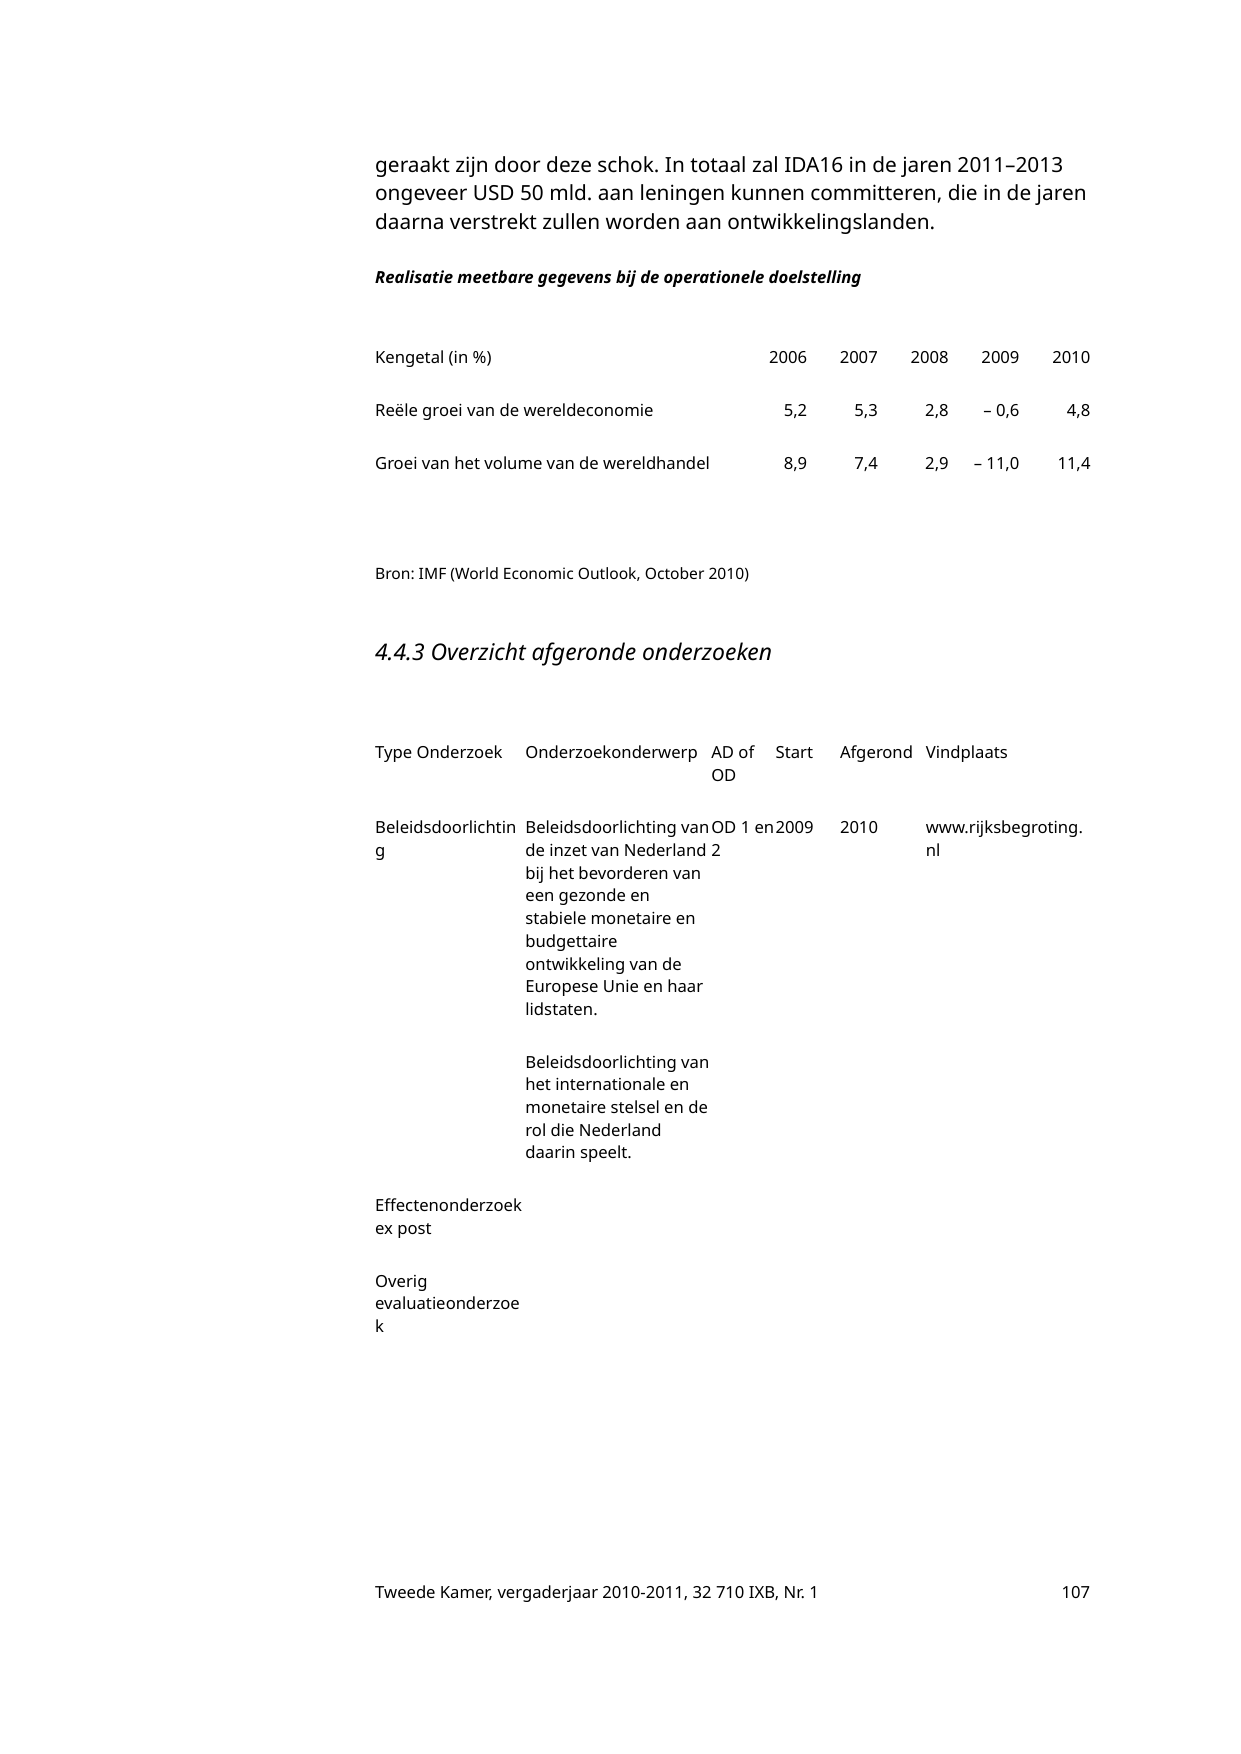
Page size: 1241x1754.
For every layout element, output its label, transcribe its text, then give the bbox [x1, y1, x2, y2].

table_cell www.rijksbegroting.nl [926, 816, 1090, 1194]
table_cell [711, 1269, 775, 1367]
table_cell OD 1 en 2 [711, 816, 775, 1194]
table_cell – 11,0 [949, 451, 1019, 504]
subtitle 4.4.3 Overzicht afgeronde onderzoeken [375, 636, 1090, 667]
table_cell 4,8 [1019, 399, 1090, 451]
table_cell [775, 1269, 840, 1367]
table_cell Beleidsdoorlichting van de inzet van Nederland bij het bevorderen van een gezonde en stabiele monetaire en budgettaire ontwikkeling van de Europese Unie en haar lidstaten. Beleidsdoorlichting van het internationale en monetaire stelsel en de rol die Nederland daarin speelt. [525, 816, 711, 1194]
table_cell 8,9 [736, 451, 807, 504]
table_cell Reële groei van de wereldeconomie [375, 399, 736, 451]
table_header 2010 [1019, 346, 1090, 399]
text geraakt zijn door deze schok. In totaal zal IDA16 in de jaren 2011–2013 ongeveer USD 50 mld. aan leningen kunnen committeren, die in de jaren daarna verstrekt zullen worden aan ontwikkelingslanden. [375, 150, 1090, 235]
table_cell Beleidsdoorlichting [375, 816, 525, 1194]
table_cell – 0,6 [949, 399, 1019, 451]
table_cell [711, 1194, 775, 1269]
table_cell [926, 1194, 1090, 1269]
table_cell [525, 1194, 711, 1269]
table_cell 2,8 [878, 399, 948, 451]
table_header Type Onderzoek [375, 740, 525, 816]
table_cell 2,9 [878, 451, 948, 504]
table_cell 7,4 [807, 451, 878, 504]
table_cell Groei van het volume van de wereldhandel [375, 451, 736, 504]
table_cell 5,3 [807, 399, 878, 451]
table_header Kengetal (in %) [375, 346, 736, 399]
table_cell [926, 1269, 1090, 1367]
table_header 2008 [878, 346, 948, 399]
text Realisatie meetbare gegevens bij de operationele doelstelling [375, 265, 1090, 288]
table_header Afgerond [840, 740, 926, 816]
table_cell 5,2 [736, 399, 807, 451]
table_cell 11,4 [1019, 451, 1090, 504]
table_cell [775, 1194, 840, 1269]
table_cell 2010 [840, 816, 926, 1194]
table_header 2007 [807, 346, 878, 399]
table_header Vindplaats [926, 740, 1090, 816]
table_cell [840, 1194, 926, 1269]
table_cell Overig evaluatieonderzoek [375, 1269, 525, 1367]
table_header AD of OD [711, 740, 775, 816]
table_cell Effectenonderzoek ex post [375, 1194, 525, 1269]
table_header Onderzoekonderwerp [525, 740, 711, 816]
table_cell [840, 1269, 926, 1367]
text Bron: IMF (World Economic Outlook, October 2010) [375, 562, 1090, 584]
table_header 2009 [949, 346, 1019, 399]
table_cell [525, 1269, 711, 1367]
table_cell 2009 [775, 816, 840, 1194]
table_header 2006 [736, 346, 807, 399]
table_header Start [775, 740, 840, 816]
